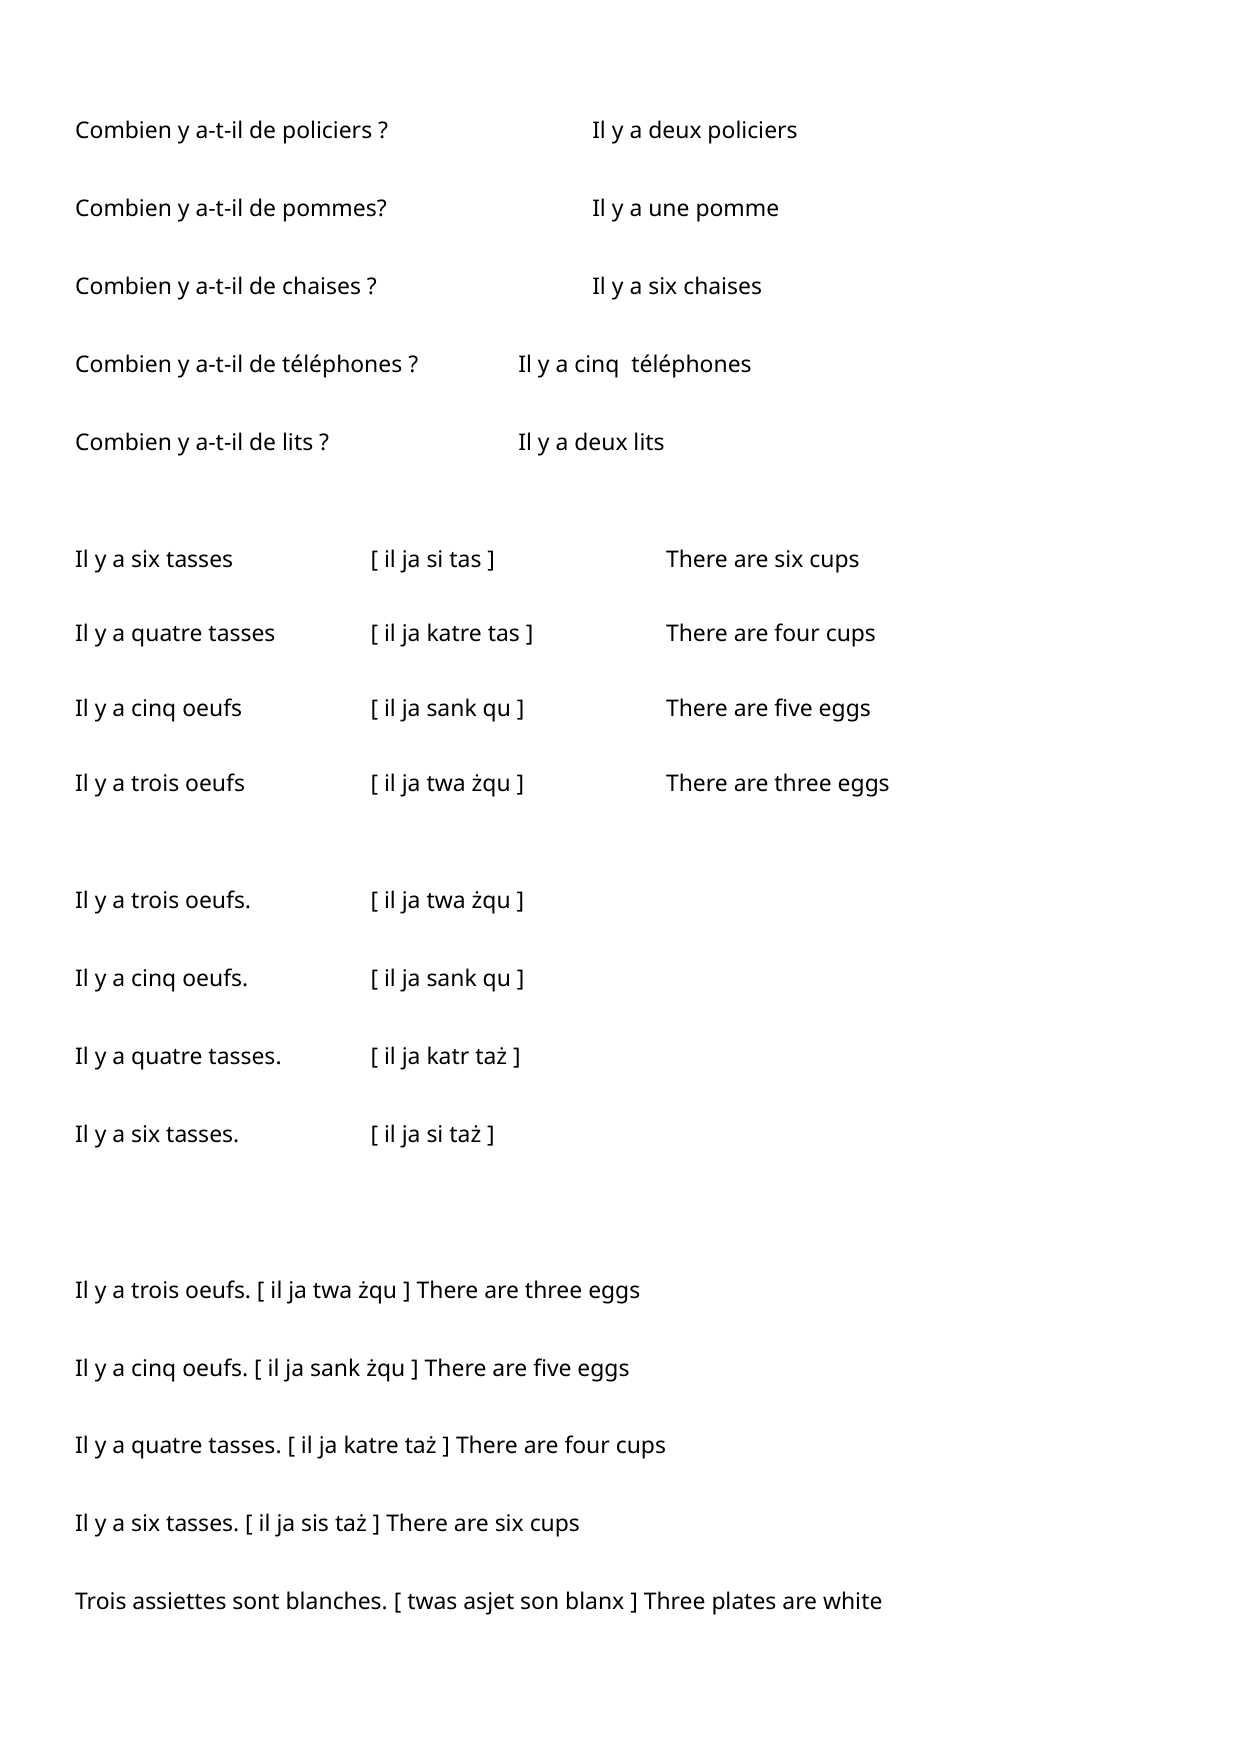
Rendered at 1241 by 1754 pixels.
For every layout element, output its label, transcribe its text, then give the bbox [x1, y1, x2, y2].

text Combien y a-t-il de chaises ? Il y a six chaises [75, 270, 1165, 301]
text Il y a quatre tasses. [ il ja katre taż ] There are four cups [75, 1429, 1165, 1461]
text Il y a cinq oeufs. [ il ja sank qu ] [75, 962, 1165, 993]
text Combien y a-t-il de pommes? Il y a une pomme [75, 192, 1165, 223]
text Combien y a-t-il de policiers ? Il y a deux policiers [75, 114, 1165, 145]
text Combien y a-t-il de téléphones ? Il y a cinq téléphones [75, 348, 1165, 379]
text Il y a six tasses. [ il ja sis taż ] There are six cups [75, 1507, 1165, 1539]
text Il y a cinq oeufs. [ il ja sank żqu ] There are five eggs [75, 1352, 1165, 1383]
text Trois assiettes sont blanches. [ twas asjet son blanx ] Three plates are white [75, 1585, 1165, 1617]
text Il y a six tasses [ il ja si tas ] There are six cups [75, 542, 1165, 574]
text Il y a quatre tasses. [ il ja katr taż ] [75, 1040, 1165, 1071]
text Il y a trois oeufs. [ il ja twa żqu ] [75, 884, 1165, 915]
text Il y a trois oeufs [ il ja twa żqu ] There are three eggs [75, 731, 1165, 798]
text Combien y a-t-il de lits ? Il y a deux lits [75, 426, 1165, 457]
text Il y a trois oeufs. [ il ja twa żqu ] There are three eggs [75, 1274, 1165, 1305]
text Il y a quatre tasses [ il ja katre tas ] There are four cups [75, 581, 1165, 649]
text Il y a six tasses. [ il ja si taż ] [75, 1118, 1165, 1149]
text Il y a cinq oeufs [ il ja sank qu ] There are five eggs [75, 656, 1165, 723]
